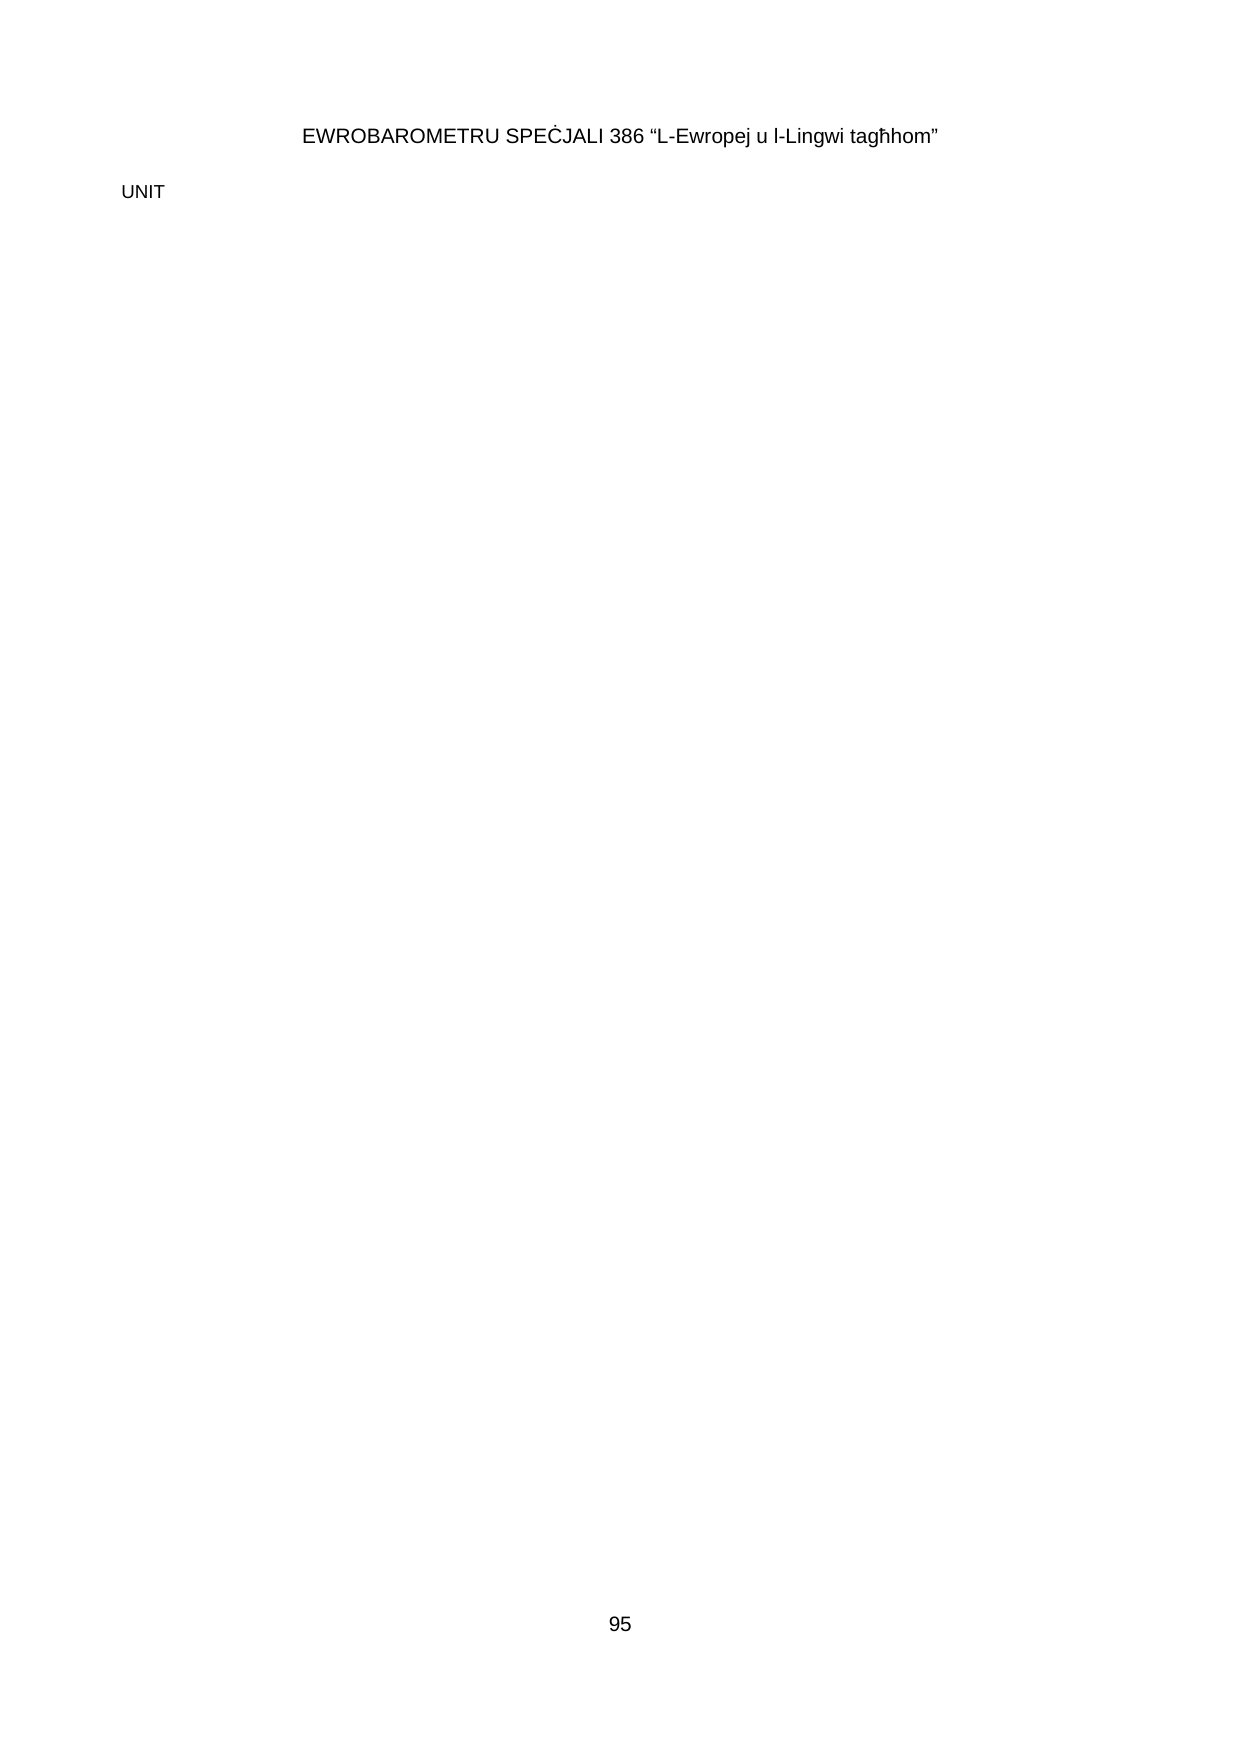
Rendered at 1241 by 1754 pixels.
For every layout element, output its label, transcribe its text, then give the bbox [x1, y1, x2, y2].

table_cell [386, 178, 452, 205]
table_cell [185, 178, 252, 205]
table_cell [720, 178, 787, 205]
table_cell [519, 178, 586, 205]
table_cell [252, 178, 319, 205]
table_cell [653, 178, 720, 205]
table_cell UNIT [118, 178, 185, 205]
table_cell [988, 178, 1054, 205]
table_cell [854, 178, 921, 205]
table_cell [1054, 178, 1121, 205]
table_cell [586, 178, 653, 205]
table_cell [787, 178, 854, 205]
table_cell [319, 178, 386, 205]
table_cell [921, 178, 987, 205]
table_cell [453, 178, 519, 205]
